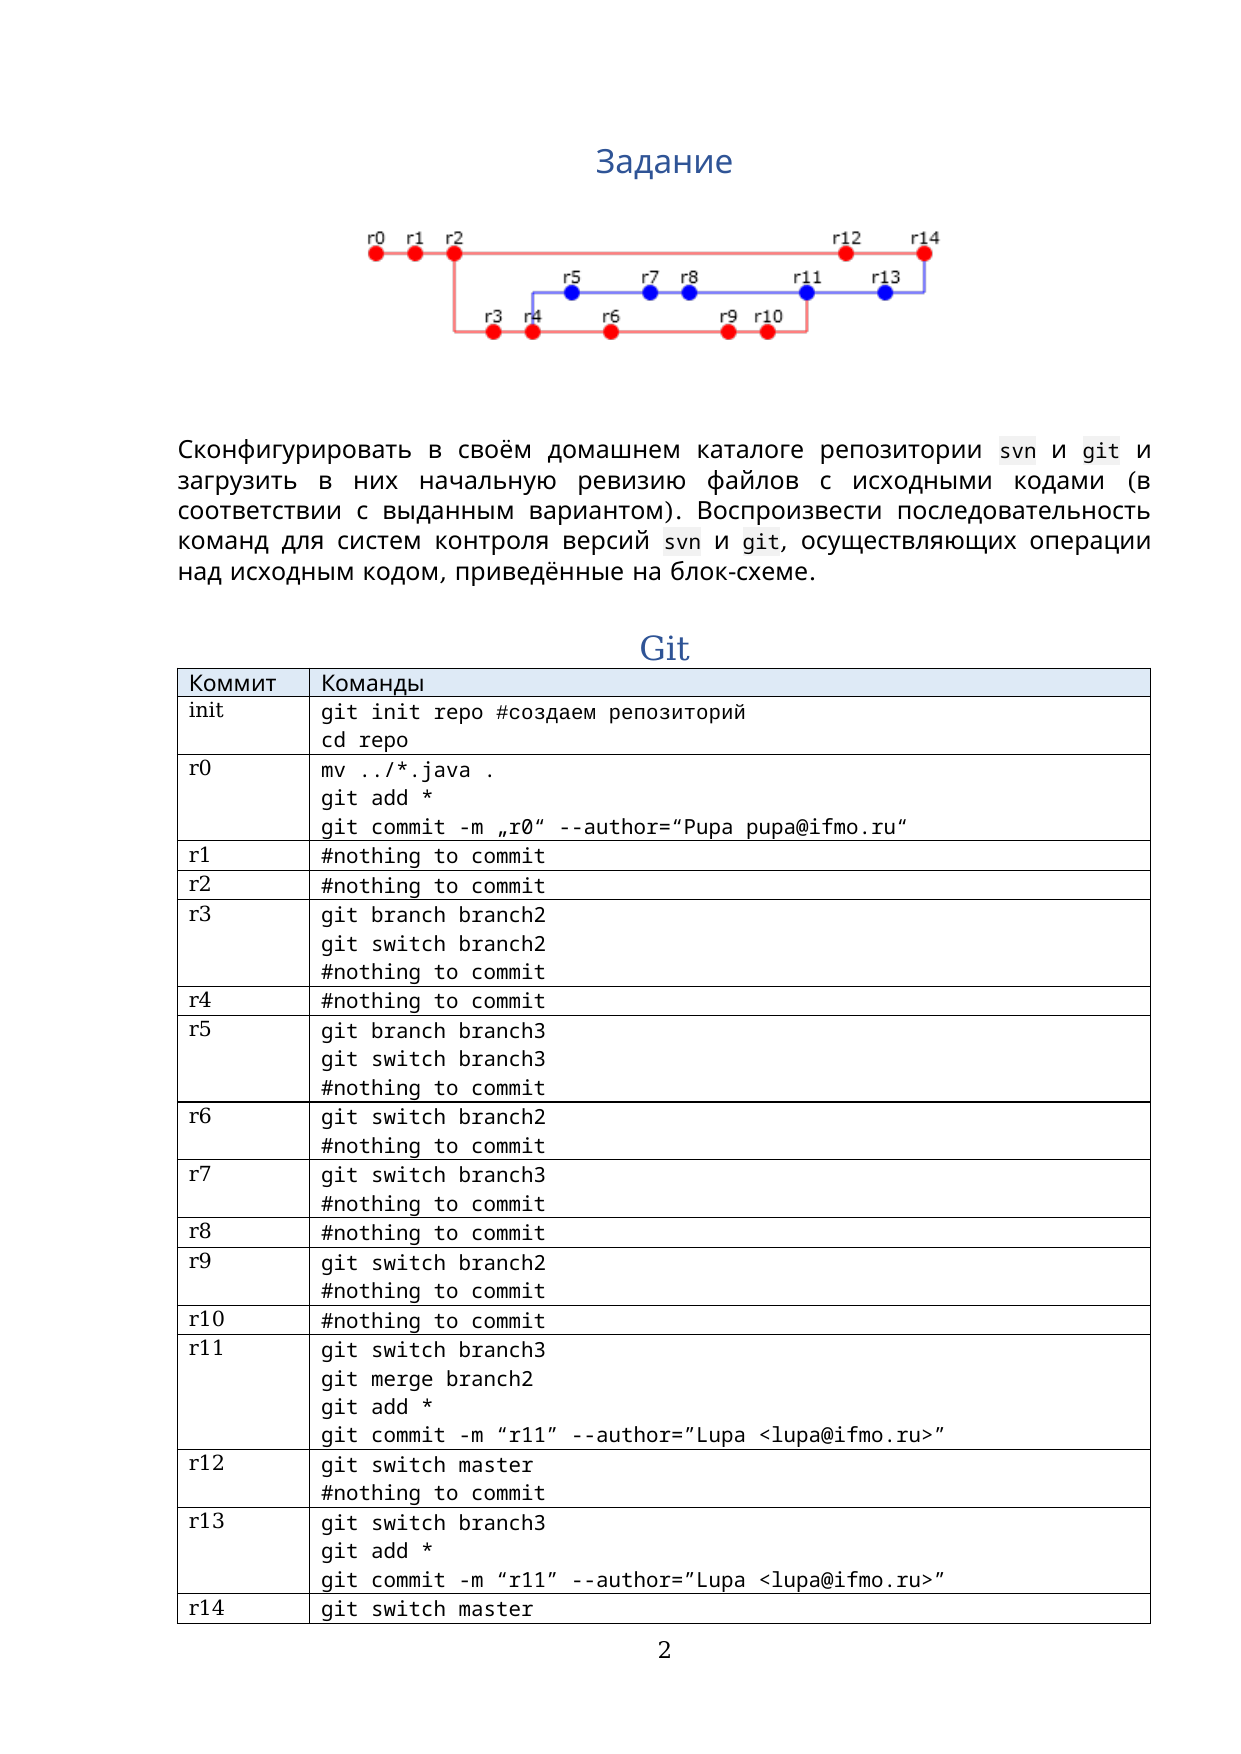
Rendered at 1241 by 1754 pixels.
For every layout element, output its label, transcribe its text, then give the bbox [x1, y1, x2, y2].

table_cell git switch branch3 git add * git commit -m “r11” --author=”Lupa <lupa@ifmo.ru>” [310, 1508, 1150, 1593]
table_cell git switch branch2 #nothing to commit [310, 1248, 1150, 1305]
table_cell r1 [178, 841, 309, 870]
table_cell git switch master [310, 1594, 1150, 1623]
table_cell r7 [178, 1160, 309, 1217]
table_cell r0 [178, 755, 309, 840]
table_cell init [178, 697, 309, 754]
table_cell r6 [178, 1103, 309, 1159]
table_cell r3 [178, 900, 309, 986]
table_cell r10 [178, 1306, 309, 1334]
table_cell r8 [178, 1218, 309, 1247]
table_cell #nothing to commit [310, 987, 1150, 1015]
table_cell mv ../*.java . git add * git commit -m „r0“ --author=“Pupa pupa@ifmo.ru“ [310, 755, 1150, 840]
table_cell r11 [178, 1335, 309, 1449]
table_cell r14 [178, 1594, 309, 1623]
table_cell r12 [178, 1450, 309, 1507]
table_cell git switch branch2 #nothing to commit [310, 1103, 1150, 1159]
table_cell #nothing to commit [310, 841, 1150, 870]
table_cell r13 [178, 1508, 309, 1593]
table_cell r4 [178, 987, 309, 1015]
table_cell #nothing to commit [310, 1306, 1150, 1334]
table_cell git switch branch3 #nothing to commit [310, 1160, 1150, 1217]
table_cell git branch branch3 git switch branch3 #nothing to commit [310, 1016, 1150, 1101]
table_cell #nothing to commit [310, 1218, 1150, 1247]
table_header Коммит [178, 669, 309, 696]
table_cell git init repo #создаем репозиторий cd repo [310, 697, 1150, 754]
table_cell r5 [178, 1016, 309, 1101]
table_cell r2 [178, 871, 309, 899]
subtitle Задание [177, 140, 1152, 180]
table_cell r9 [178, 1248, 309, 1305]
subtitle Git [177, 627, 1152, 667]
table_header Команды [310, 669, 1150, 696]
table_cell git switch master #nothing to commit [310, 1450, 1150, 1507]
table_cell #nothing to commit [310, 871, 1150, 899]
text Сконфигурировать в своём домашнем каталоге репозитории svn и git и загрузить в них начальную ревизию файлов с исходными кодами (в соответствии с выданным вариантом). Воспроизвести последовательность команд для систем контроля версий svn и git, осуществляющих операции над исходным кодом, приведённые на блок-схеме. [177, 180, 1152, 586]
table_cell git switch branch3 git merge branch2 git add * git commit -m “r11” --author=”Lupa <lupa@ifmo.ru>” [310, 1335, 1150, 1449]
table_cell git branch branch2 git switch branch2 #nothing to commit [310, 900, 1150, 986]
